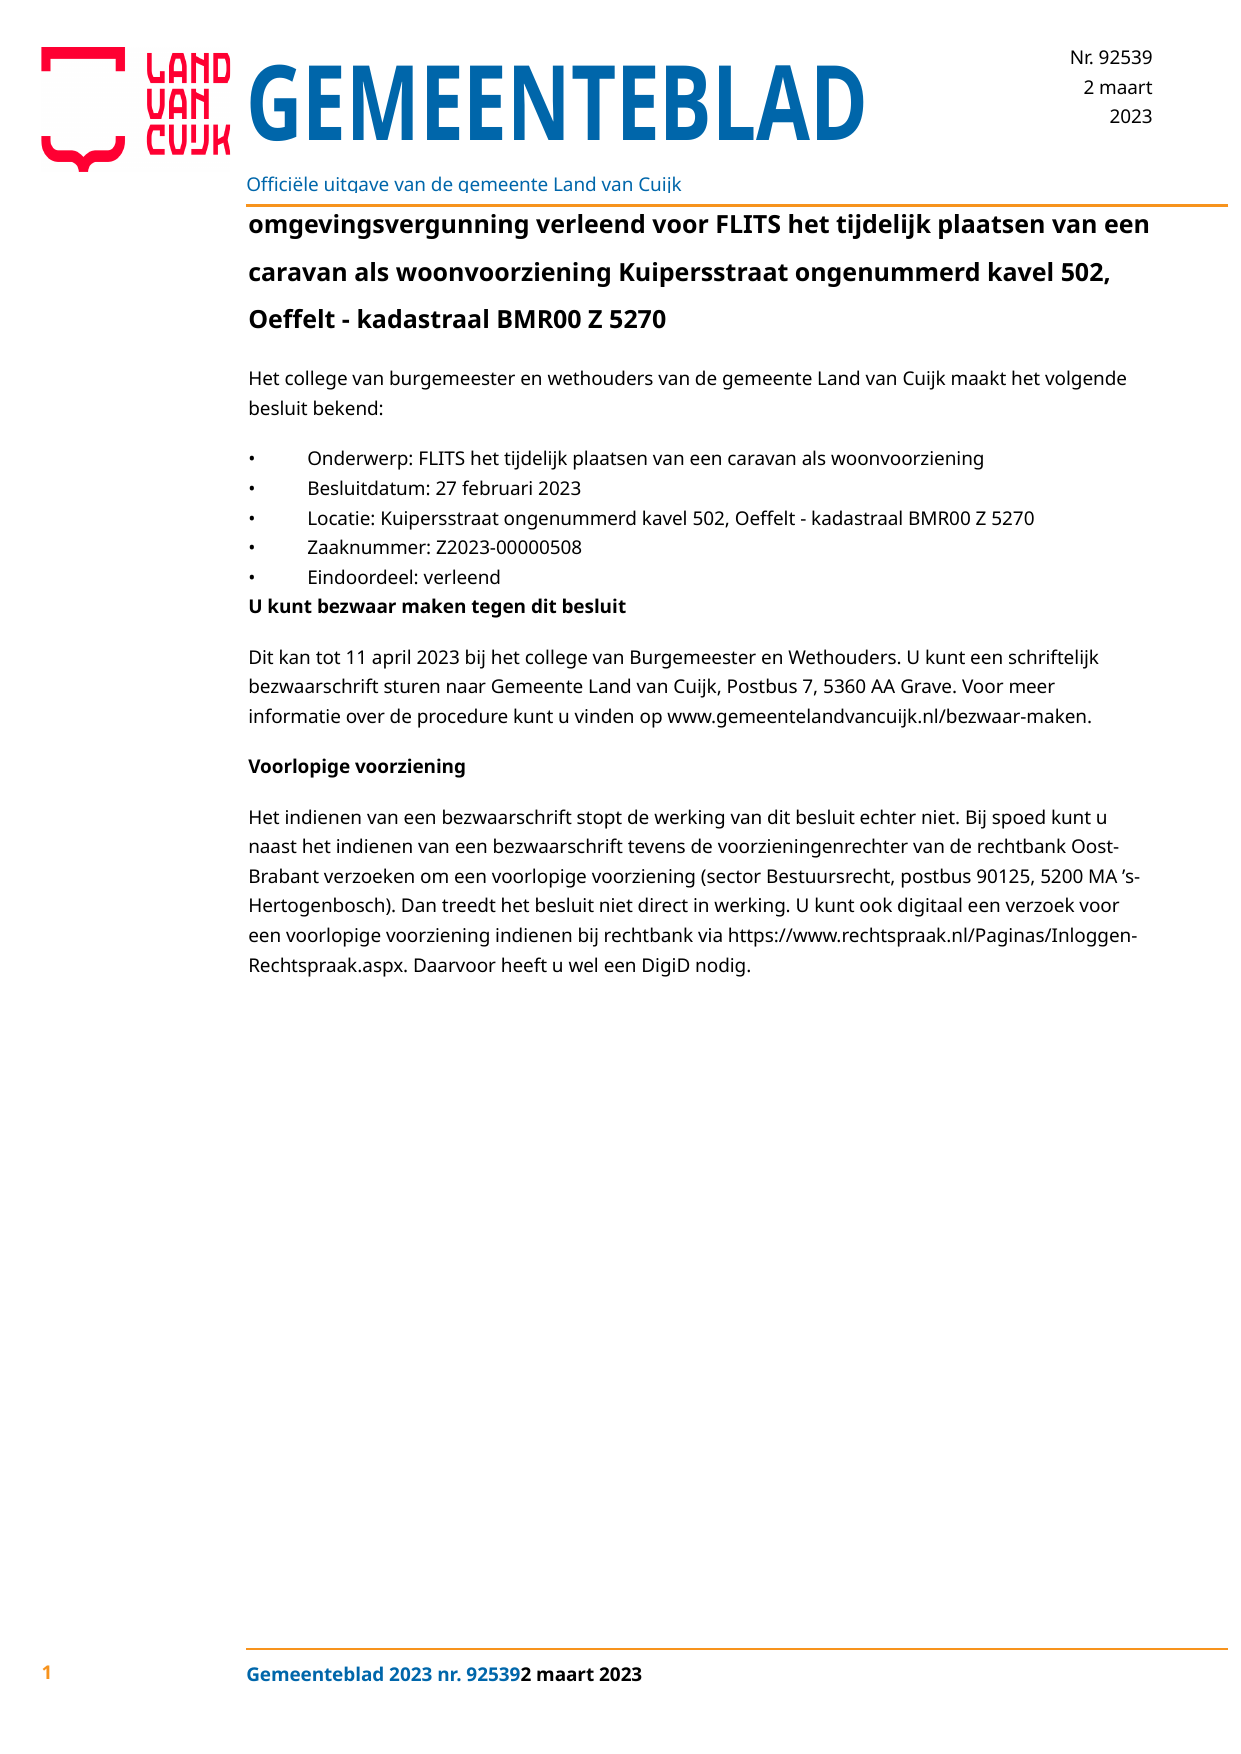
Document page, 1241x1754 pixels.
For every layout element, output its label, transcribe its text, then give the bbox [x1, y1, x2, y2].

list Locatie: Kuipersstraat ongenummerd kavel 502, Oeffelt - kadastraal BMR00 Z 5270 [248, 505, 1152, 530]
list Eindoordeel: verleend [248, 564, 1152, 589]
text U kunt bezwaar maken tegen dit besluit [248, 593, 1152, 619]
text omgevingsvergunning verleend voor FLITS het tijdelijk plaatsen van een caravan als woonvoorziening Kuipersstraat ongenummerd kavel 502, Oeffelt - kadastraal BMR00 Z 5270 [248, 207, 1152, 336]
text Voorlopige voorziening [248, 753, 1152, 779]
text Het college van burgemeester en wethouders van de gemeente Land van Cuijk maakt het volgende besluit bekend: [248, 366, 1152, 421]
text Dit kan tot 11 april 2023 bij het college van Burgemeester en Wethouders. U kunt een schriftelijk bezwaarschrift sturen naar Gemeente Land van Cuijk, Postbus 7, 5360 AA Grave. Voor meer informatie over de procedure kunt u vinden op www.gemeentelandvancuijk.nl/bezwaar-maken. [248, 644, 1152, 729]
list Onderwerp: FLITS het tijdelijk plaatsen van een caravan als woonvoorziening [248, 446, 1152, 471]
picture [41, 47, 231, 172]
text Het indienen van een bezwaarschrift stopt de werking van dit besluit echter niet. Bij spoed kunt u naast het indienen van een bezwaarschrift tevens de voorzieningenrechter van de rechtbank Oost-Brabant verzoeken om een voorlopige voorziening (sector Bestuursrecht, postbus 90125, 5200 MA ’s-Hertogenbosch). Dan treedt het besluit niet direct in werking. U kunt ook digitaal een verzoek voor een voorlopige voorziening indienen bij rechtbank via https://www.rechtspraak.nl/Paginas/Inloggen-Rechtspraak.aspx. Daarvoor heeft u wel een DigiD nodig. [248, 804, 1152, 977]
list Zaaknummer: Z2023-00000508 [248, 534, 1152, 560]
list Besluitdatum: 27 februari 2023 [248, 475, 1152, 501]
